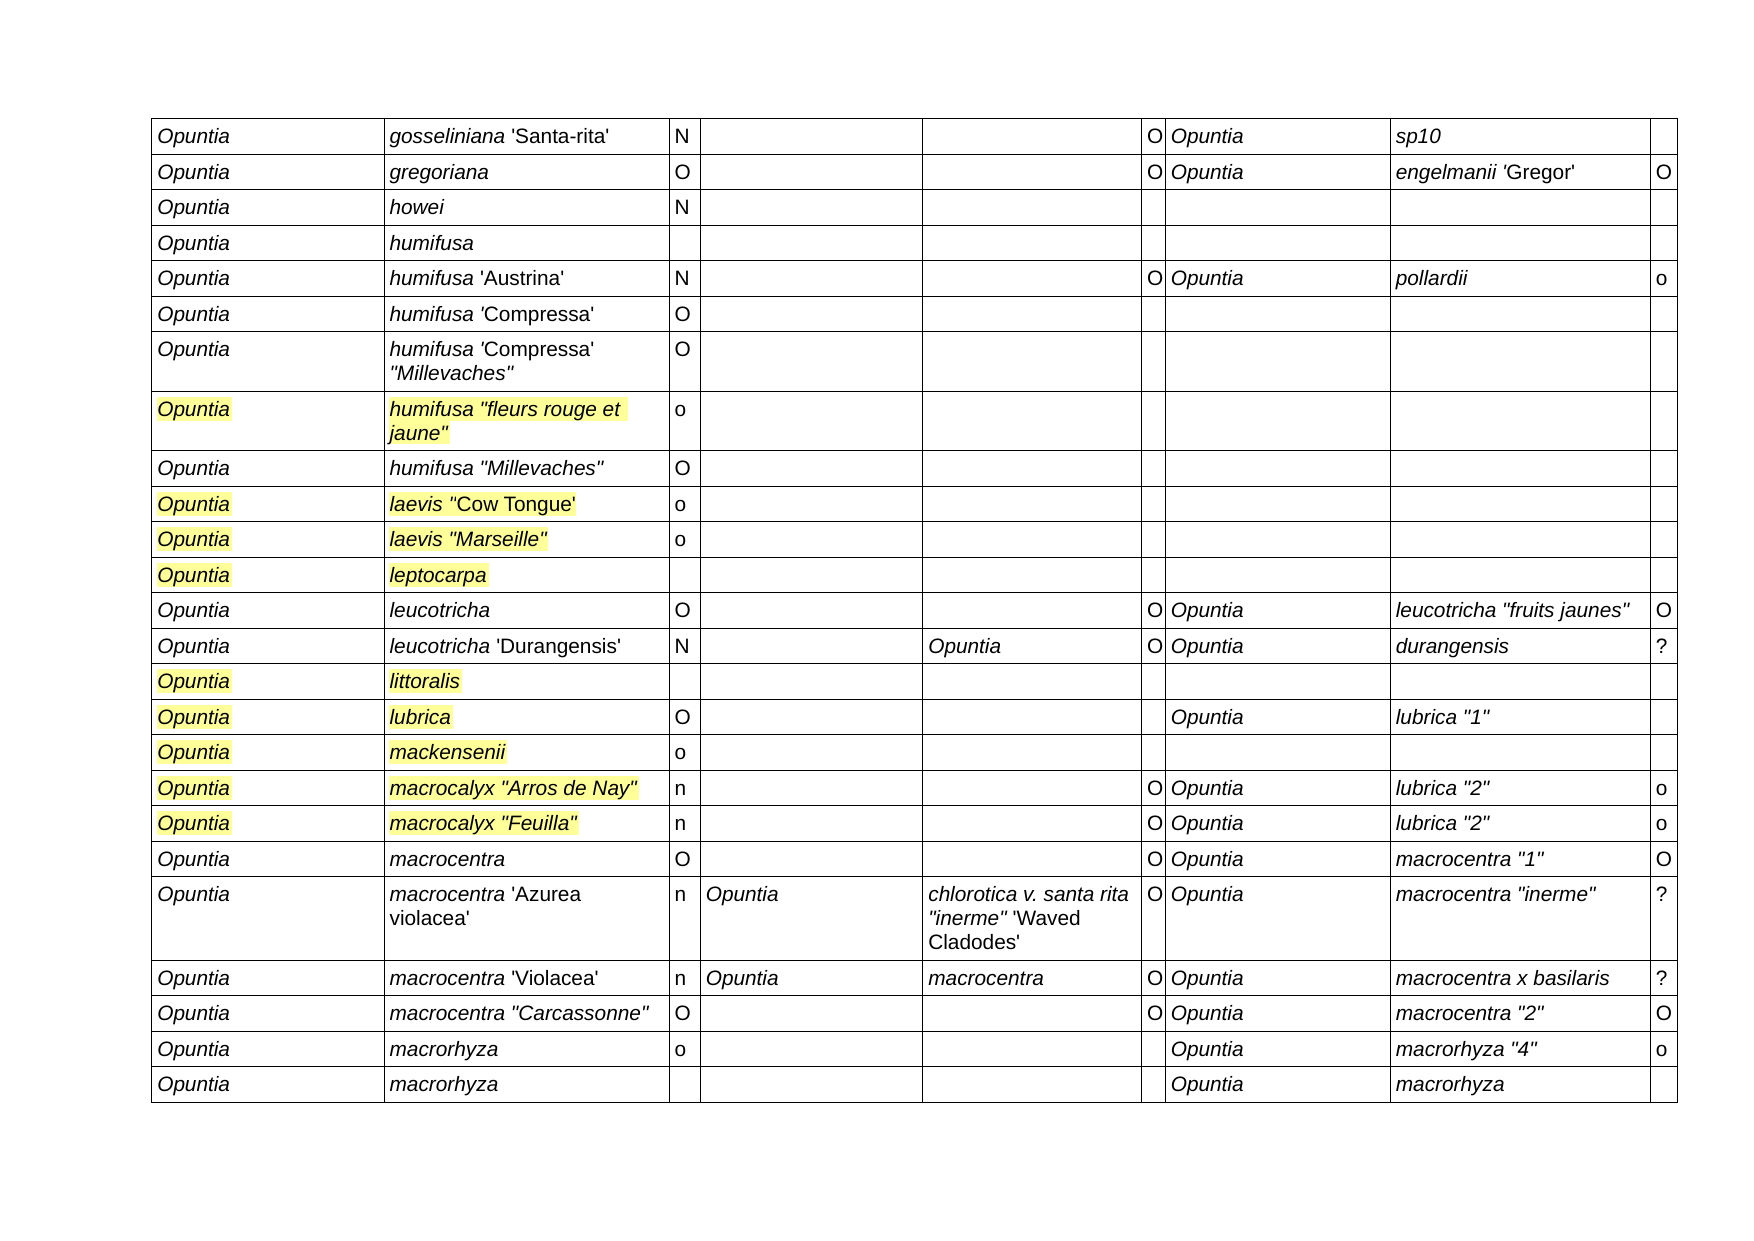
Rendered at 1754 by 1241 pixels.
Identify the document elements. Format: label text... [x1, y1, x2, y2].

table_cell O [1142, 877, 1165, 960]
table_cell [1142, 190, 1165, 225]
table_cell Opuntia [1166, 1067, 1390, 1102]
table_cell macrocentra "1" [1391, 842, 1650, 876]
table_cell [1391, 735, 1650, 770]
table_cell macrorhyza [385, 1032, 669, 1066]
table_cell [1391, 451, 1650, 486]
table_cell [670, 226, 700, 260]
table_cell macrorhyza [1391, 1067, 1650, 1102]
table_cell N [670, 629, 700, 663]
table_cell [923, 522, 1141, 557]
table_cell [923, 392, 1141, 450]
table_cell [1651, 1067, 1677, 1102]
table_cell macrocalyx "Feuilla" [385, 806, 669, 841]
table_cell [701, 593, 922, 628]
table_cell [1166, 522, 1390, 557]
table_cell [1391, 392, 1650, 450]
table_cell [1166, 392, 1390, 450]
table_cell [1391, 226, 1650, 260]
table_cell O [1651, 155, 1677, 189]
table_cell Opuntia [152, 261, 384, 296]
table_cell [923, 842, 1141, 876]
table_cell Opuntia [1166, 155, 1390, 189]
table_cell [923, 771, 1141, 805]
table_cell sp10 [1391, 119, 1650, 154]
table_cell [1651, 392, 1677, 450]
table_cell [1142, 1032, 1165, 1066]
table_cell [923, 487, 1141, 521]
table_cell Opuntia [1166, 700, 1390, 734]
table_cell ? [1651, 961, 1677, 995]
table_cell [701, 261, 922, 296]
table_cell N [670, 119, 700, 154]
table_cell Opuntia [152, 190, 384, 225]
table_cell [701, 190, 922, 225]
table_cell Opuntia [152, 297, 384, 331]
table_cell [1391, 190, 1650, 225]
table_cell pollardii [1391, 261, 1650, 296]
table_cell O [1142, 261, 1165, 296]
table_cell Opuntia [152, 996, 384, 1031]
table_cell N [670, 190, 700, 225]
table_cell [1391, 558, 1650, 592]
table_cell Opuntia [1166, 806, 1390, 841]
table_cell O [670, 155, 700, 189]
table_cell [1142, 392, 1165, 450]
table_cell Opuntia [701, 877, 922, 960]
table_cell O [1651, 842, 1677, 876]
table_cell O [1142, 771, 1165, 805]
table_cell [1166, 332, 1390, 391]
table_cell Opuntia [1166, 842, 1390, 876]
table_cell [1142, 522, 1165, 557]
table_cell [923, 226, 1141, 260]
table_cell [1142, 1067, 1165, 1102]
table_cell Opuntia [1166, 996, 1390, 1031]
table_cell o [670, 522, 700, 557]
table_cell [701, 487, 922, 521]
table_cell [1142, 664, 1165, 699]
table_cell O [1142, 119, 1165, 154]
table_cell macrorhyza [385, 1067, 669, 1102]
table_cell Opuntia [152, 558, 384, 592]
table_cell ? [1651, 629, 1677, 663]
table_cell [923, 700, 1141, 734]
table_cell lubrica "2" [1391, 771, 1650, 805]
table_cell macrocentra 'Violacea' [385, 961, 669, 995]
table_cell Opuntia [152, 806, 384, 841]
table_cell O [670, 593, 700, 628]
table_cell [1166, 664, 1390, 699]
table_cell Opuntia [152, 842, 384, 876]
table_cell [923, 735, 1141, 770]
table_cell Opuntia [152, 522, 384, 557]
table_cell Opuntia [1166, 1032, 1390, 1066]
table_cell n [670, 771, 700, 805]
table_cell [1391, 664, 1650, 699]
table_cell macrorhyza "4" [1391, 1032, 1650, 1066]
table_cell lubrica [385, 700, 669, 734]
table_cell leucotricha 'Durangensis' [385, 629, 669, 663]
table_cell [1651, 332, 1677, 391]
table_cell laevis ''Cow Tongue' [385, 487, 669, 521]
table_cell [923, 190, 1141, 225]
table_cell Opuntia [152, 593, 384, 628]
table_cell Opuntia [152, 735, 384, 770]
table_cell [923, 664, 1141, 699]
table_cell macrocentra [385, 842, 669, 876]
table_cell [1142, 451, 1165, 486]
table_cell [923, 1032, 1141, 1066]
table_cell [1391, 487, 1650, 521]
table_cell [701, 771, 922, 805]
table_cell Opuntia [152, 664, 384, 699]
table_cell Opuntia [152, 961, 384, 995]
table_cell O [1142, 961, 1165, 995]
table_cell mackensenii [385, 735, 669, 770]
table_cell [1651, 700, 1677, 734]
table_cell Opuntia [152, 877, 384, 960]
table_cell [701, 119, 922, 154]
table_cell leucotricha "fruits jaunes" [1391, 593, 1650, 628]
table_cell [701, 1067, 922, 1102]
table_cell littoralis [385, 664, 669, 699]
table_cell [701, 226, 922, 260]
table_cell O [1142, 842, 1165, 876]
table_cell chlorotica v. santa rita "inerme" 'Waved Cladodes' [923, 877, 1141, 960]
table_cell [701, 629, 922, 663]
table_cell macrocalyx "Arros de Nay" [385, 771, 669, 805]
table_cell o [1651, 806, 1677, 841]
table_cell O [670, 297, 700, 331]
table_cell [923, 451, 1141, 486]
table_cell Opuntia [1166, 771, 1390, 805]
table_cell o [670, 1032, 700, 1066]
table_cell O [1142, 806, 1165, 841]
table_cell Opuntia [1166, 961, 1390, 995]
table_cell Opuntia [1166, 593, 1390, 628]
table_cell [701, 558, 922, 592]
table_cell macrocentra "Carcassonne" [385, 996, 669, 1031]
table_cell Opuntia [1166, 119, 1390, 154]
table_cell [1651, 522, 1677, 557]
table_cell [1166, 451, 1390, 486]
table_cell lubrica "2" [1391, 806, 1650, 841]
table_cell [923, 297, 1141, 331]
table_cell o [670, 735, 700, 770]
table_cell Opuntia [1166, 877, 1390, 960]
table_cell [1651, 487, 1677, 521]
table_cell Opuntia [152, 155, 384, 189]
table_cell [1166, 297, 1390, 331]
table_cell O [1142, 629, 1165, 663]
table_cell O [670, 842, 700, 876]
table_cell Opuntia [152, 119, 384, 154]
table_cell [701, 700, 922, 734]
table_cell macrocentra "2" [1391, 996, 1650, 1031]
table_cell [701, 522, 922, 557]
table_cell O [1651, 996, 1677, 1031]
table_cell O [670, 451, 700, 486]
table_cell [701, 735, 922, 770]
table_cell [1651, 119, 1677, 154]
table_cell Opuntia [152, 226, 384, 260]
table_cell [1651, 664, 1677, 699]
table_cell O [1142, 593, 1165, 628]
table_cell [701, 155, 922, 189]
table_cell o [670, 487, 700, 521]
table_cell [1142, 226, 1165, 260]
table_cell Opuntia [152, 487, 384, 521]
table_cell humifusa "fleurs rouge et jaune" [385, 392, 669, 450]
table_cell laevis "Marseille" [385, 522, 669, 557]
table_cell durangensis [1391, 629, 1650, 663]
table_cell [1651, 558, 1677, 592]
table_cell O [1142, 996, 1165, 1031]
table_cell [923, 332, 1141, 391]
table_cell n [670, 877, 700, 960]
table_cell Opuntia [701, 961, 922, 995]
table_cell [1651, 297, 1677, 331]
table_cell Opuntia [152, 392, 384, 450]
table_cell [923, 155, 1141, 189]
table_cell [1391, 332, 1650, 391]
table_cell Opuntia [152, 629, 384, 663]
table_cell Opuntia [1166, 629, 1390, 663]
table_cell [701, 842, 922, 876]
table_cell ? [1651, 877, 1677, 960]
table_cell [701, 297, 922, 331]
table_cell [701, 392, 922, 450]
table_cell O [670, 700, 700, 734]
table_cell engelmanii 'Gregor' [1391, 155, 1650, 189]
table_cell humifusa "Millevaches" [385, 451, 669, 486]
table_cell lubrica "1" [1391, 700, 1650, 734]
table_cell gregoriana [385, 155, 669, 189]
table_cell [1166, 226, 1390, 260]
table_cell [923, 558, 1141, 592]
table_cell leptocarpa [385, 558, 669, 592]
table_cell [1166, 487, 1390, 521]
table_cell O [1142, 155, 1165, 189]
table_cell humifusa 'Compressa' [385, 297, 669, 331]
table_cell [701, 1032, 922, 1066]
table_cell Opuntia [1166, 261, 1390, 296]
table_cell [1142, 297, 1165, 331]
table_cell [923, 996, 1141, 1031]
table_cell [701, 451, 922, 486]
table_cell [1651, 226, 1677, 260]
table_cell macrocentra [923, 961, 1141, 995]
table_cell n [670, 961, 700, 995]
table_cell [923, 119, 1141, 154]
table_cell [923, 806, 1141, 841]
table_cell macrocentra 'Azurea violacea' [385, 877, 669, 960]
table_cell Opuntia [152, 1032, 384, 1066]
table_cell macrocentra "inerme" [1391, 877, 1650, 960]
table_cell [1166, 735, 1390, 770]
table_cell [1166, 558, 1390, 592]
table_cell Opuntia [152, 1067, 384, 1102]
table_cell o [670, 392, 700, 450]
table_cell [1651, 735, 1677, 770]
table_cell macrocentra x basilaris [1391, 961, 1650, 995]
table_cell [1142, 735, 1165, 770]
table_cell [1142, 700, 1165, 734]
table_cell [701, 332, 922, 391]
table_cell [923, 593, 1141, 628]
table_cell o [1651, 771, 1677, 805]
table_cell [1142, 332, 1165, 391]
table_cell leucotricha [385, 593, 669, 628]
table_cell O [1651, 593, 1677, 628]
table_cell [1651, 451, 1677, 486]
table_cell O [670, 996, 700, 1031]
table_cell [670, 1067, 700, 1102]
table_cell gosseliniana 'Santa-rita' [385, 119, 669, 154]
table_cell O [670, 332, 700, 391]
table_cell [1166, 190, 1390, 225]
table_cell [1391, 522, 1650, 557]
table_cell howei [385, 190, 669, 225]
table_cell humifusa 'Austrina' [385, 261, 669, 296]
table_cell [1142, 558, 1165, 592]
table_cell [701, 996, 922, 1031]
table_cell [1142, 487, 1165, 521]
table_cell humifusa [385, 226, 669, 260]
table_cell N [670, 261, 700, 296]
table_cell Opuntia [923, 629, 1141, 663]
table_cell humifusa 'Compressa' "Millevaches" [385, 332, 669, 391]
table_cell [1651, 190, 1677, 225]
table_cell n [670, 806, 700, 841]
table_cell Opuntia [152, 771, 384, 805]
table_cell [670, 558, 700, 592]
table_cell [1391, 297, 1650, 331]
table_cell Opuntia [152, 451, 384, 486]
table_cell Opuntia [152, 700, 384, 734]
table_cell [670, 664, 700, 699]
table_cell o [1651, 1032, 1677, 1066]
table_cell [701, 806, 922, 841]
table_cell [923, 1067, 1141, 1102]
table_cell [923, 261, 1141, 296]
table_cell [701, 664, 922, 699]
table_cell Opuntia [152, 332, 384, 391]
table_cell o [1651, 261, 1677, 296]
